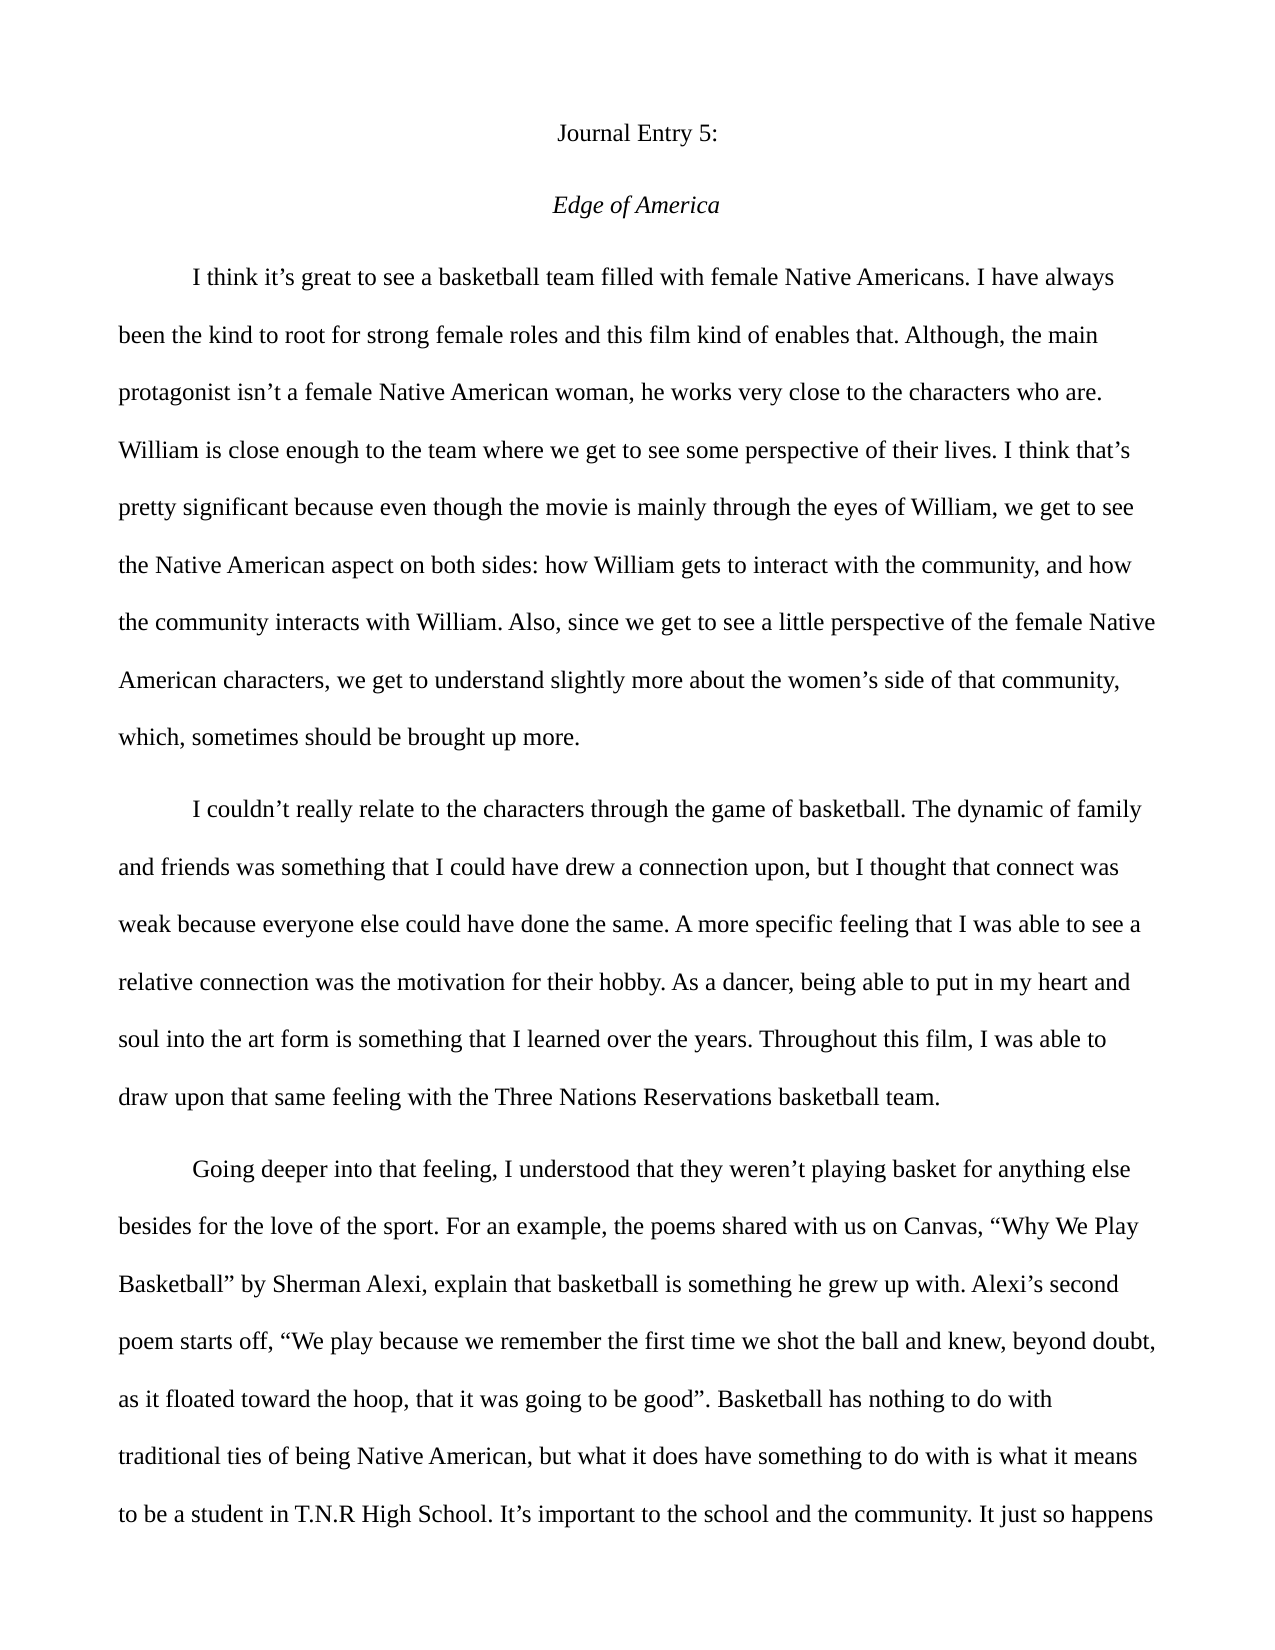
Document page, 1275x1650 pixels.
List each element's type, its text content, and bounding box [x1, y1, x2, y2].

text I think it’s great to see a basketball team filled with female Native Americans. I have always been the kind to root for strong female roles and this film kind of enables that. Although, the main protagonist isn’t a female Native American woman, he works very close to the characters who are. William is close enough to the team where we get to see some perspective of their lives. I think that’s pretty significant because even though the movie is mainly through the eyes of William, we get to see the Native American aspect on both sides: how William gets to interact with the community, and how the community interacts with William. Also, since we get to see a little perspective of the female Native American characters, we get to understand slightly more about the women’s side of that community, which, sometimes should be brought up more. [118, 262, 1157, 751]
text Going deeper into that feeling, I understood that they weren’t playing basket for anything else besides for the love of the sport. For an example, the poems shared with us on Canvas, “Why We Play Basketball” by Sherman Alexi, explain that basketball is something he grew up with. Alexi’s second poem starts off, “We play because we remember the first time we shot the ball and knew, beyond doubt, as it floated toward the hoop, that it was going to be good”. Basketball has nothing to do with traditional ties of being Native American, but what it does have something to do with is what it means to be a student in T.N.R High School. It’s important to the school and the community. It just so happens [118, 1154, 1157, 1528]
text Edge of America [118, 190, 1157, 219]
text I couldn’t really relate to the characters through the game of basketball. The dynamic of family and friends was something that I could have drew a connection upon, but I thought that connect was weak because everyone else could have done the same. A more specific feeling that I was able to see a relative connection was the motivation for their hobby. As a dancer, being able to put in my heart and soul into the art form is something that I learned over the years. Throughout this film, I was able to draw upon that same feeling with the Three Nations Reservations basketball team. [118, 794, 1157, 1111]
text Journal Entry 5: [118, 118, 1157, 147]
